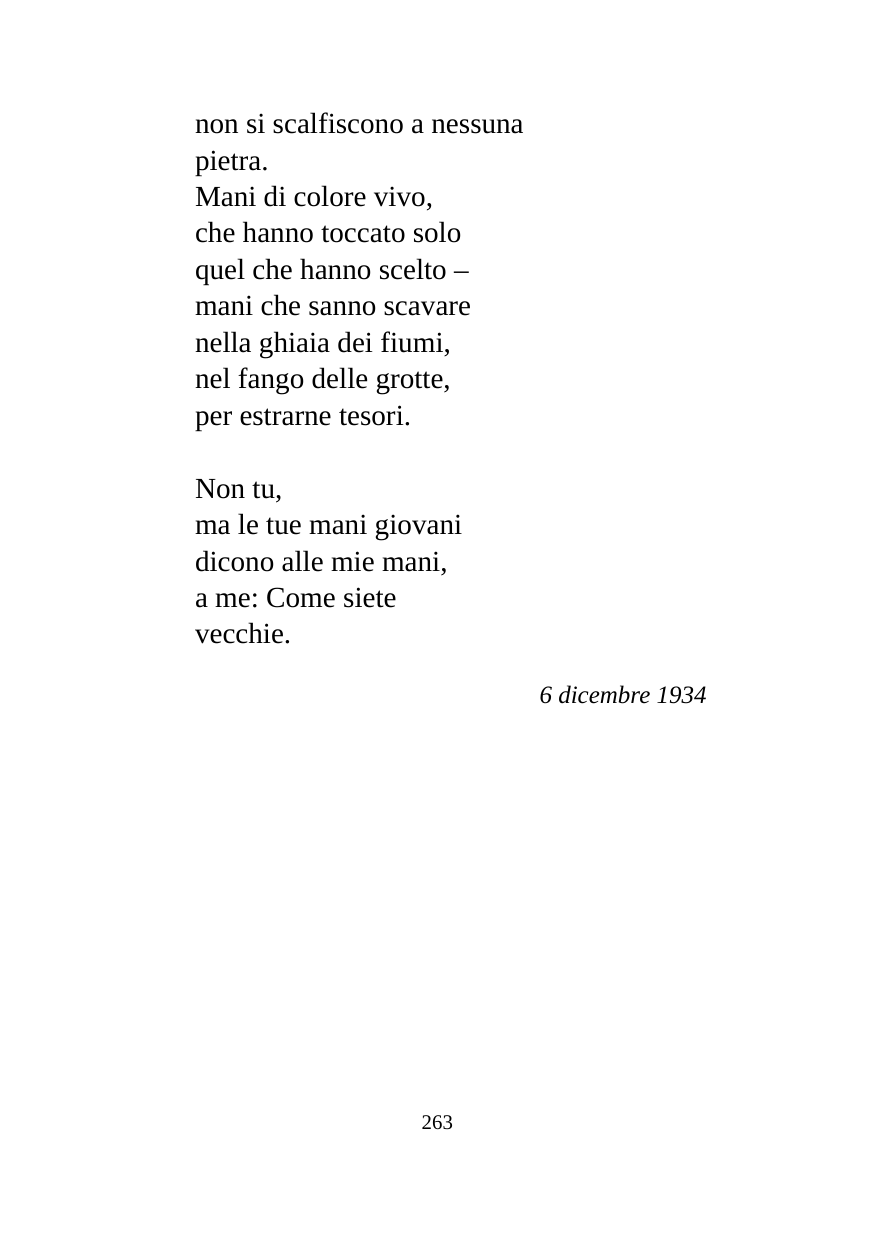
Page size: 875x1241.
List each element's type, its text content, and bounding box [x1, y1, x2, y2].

text ma le tue mani giovani [195, 507, 768, 541]
text non si scalfiscono a nessuna [195, 106, 768, 140]
text quel che hanno scelto – [195, 252, 768, 286]
text Non tu, [195, 471, 768, 504]
text 6 dicembre 1934 [106, 680, 709, 708]
text nella ghiaia dei fiumi, [195, 325, 768, 358]
text vecchie. [195, 617, 768, 650]
text dicono alle mie mani, [195, 544, 768, 577]
text pietra. [195, 143, 768, 176]
text che hanno toccato solo [195, 216, 768, 249]
text Mani di colore vivo, [195, 179, 768, 213]
text mani che sanno scavare [195, 288, 768, 322]
text nel fango delle grotte, [195, 361, 768, 395]
text a me: Come siete [195, 580, 768, 614]
text per estrarne tesori. [195, 398, 768, 431]
